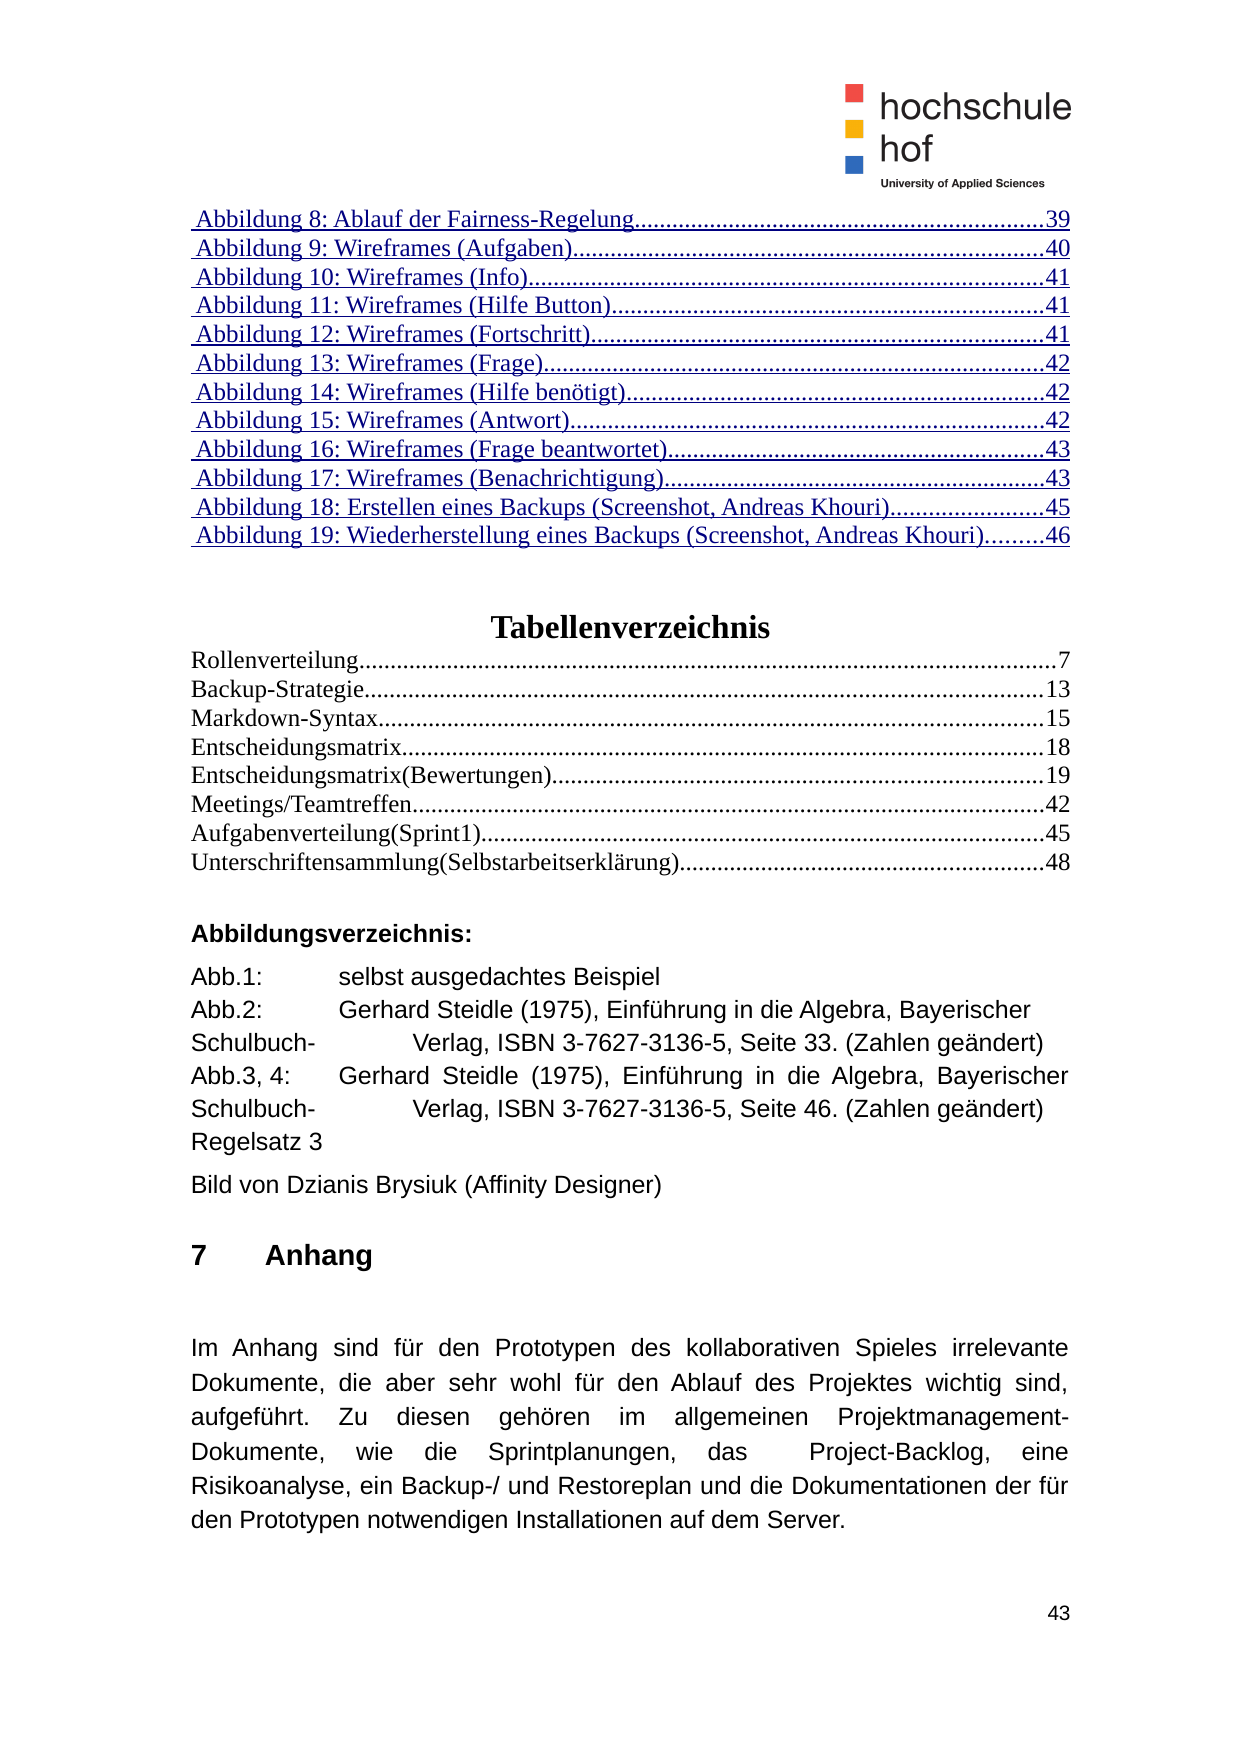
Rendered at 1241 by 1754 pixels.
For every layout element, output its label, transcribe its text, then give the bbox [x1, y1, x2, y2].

text Abbildung 17: Wireframes (Benachrichtigung) 43 [191, 463, 1070, 488]
text Abb.1: selbst ausgedachtes Beispiel [191, 962, 1070, 990]
text Im Anhang sind für den Prototypen des kollaborativen Spieles irrelevante Dokumente, die aber sehr wohl für den Ablauf des Projektes wichtig sind, aufgeführt. Zu diesen gehören im allgemeinen Projektmanagement-Dokumente, wie die Sprintplanungen, das Project-Backlog, eine Risikoanalyse, ein Backup-/ und Restoreplan und die Dokumentationen der für den Prototypen notwendigen Installationen auf dem Server. [191, 1333, 1070, 1534]
text Abbildung 16: Wireframes (Frage beantwortet) 43 [191, 434, 1070, 459]
text Entscheidungsmatrix(Bewertungen) 19 [191, 760, 1070, 789]
text Markdown-Syntax 15 [191, 703, 1070, 732]
text Regelsatz 3 [191, 1127, 1070, 1156]
text Abbildung 12: Wireframes (Fortschritt) 41 [191, 319, 1070, 344]
text Abbildung 10: Wireframes (Info) 41 [191, 262, 1070, 287]
text Unterschriftensammlung(Selbstarbeitserklärung) 48 [191, 847, 1070, 875]
text Entscheidungsmatrix 18 [191, 732, 1070, 760]
text Abbildung 8: Ablauf der Fairness-Regelung 39 [191, 204, 1070, 229]
text Abb.3, 4: Gerhard Steidle (1975), Einführung in die Algebra, Bayerischer Schulbuch- Verlag, ISBN 3-7627-3136-5, Seite 46. (Zahlen geändert) [191, 1061, 1070, 1122]
text Abbildung 13: Wireframes (Frage) 42 [191, 348, 1070, 373]
text Abbildung 14: Wireframes (Hilfe benötigt) 42 [191, 377, 1070, 402]
text Abb.2: Gerhard Steidle (1975), Einführung in die Algebra, Bayerischer Schulbuch- Verlag, ISBN 3-7627-3136-5, Seite 33. (Zahlen geändert) [191, 995, 1070, 1056]
text Abbildung 9: Wireframes (Aufgaben) 40 [191, 233, 1070, 258]
text Abbildungsverzeichnis: [191, 918, 1070, 947]
text Abbildung 18: Erstellen eines Backups (Screenshot, Andreas Khouri) 45 [191, 492, 1070, 517]
subtitle Anhang [191, 1238, 1070, 1272]
text Aufgabenverteilung(Sprint1) 45 [191, 818, 1070, 847]
text Abbildung 15: Wireframes (Antwort) 42 [191, 406, 1070, 431]
text Meetings/Teamtreffen 42 [191, 789, 1070, 818]
text Backup-Strategie 13 [191, 674, 1070, 703]
subtitle Tabellenverzeichnis [191, 607, 1070, 645]
text Rollenverteilung 7 [191, 645, 1070, 674]
text Abbildung 11: Wireframes (Hilfe Button) 41 [191, 291, 1070, 316]
text Bild von Dzianis Brysiuk (Affinity Designer) [191, 1170, 1070, 1199]
text Abbildung 19: Wiederherstellung eines Backups (Screenshot, Andreas Khouri) 46 [191, 521, 1070, 546]
